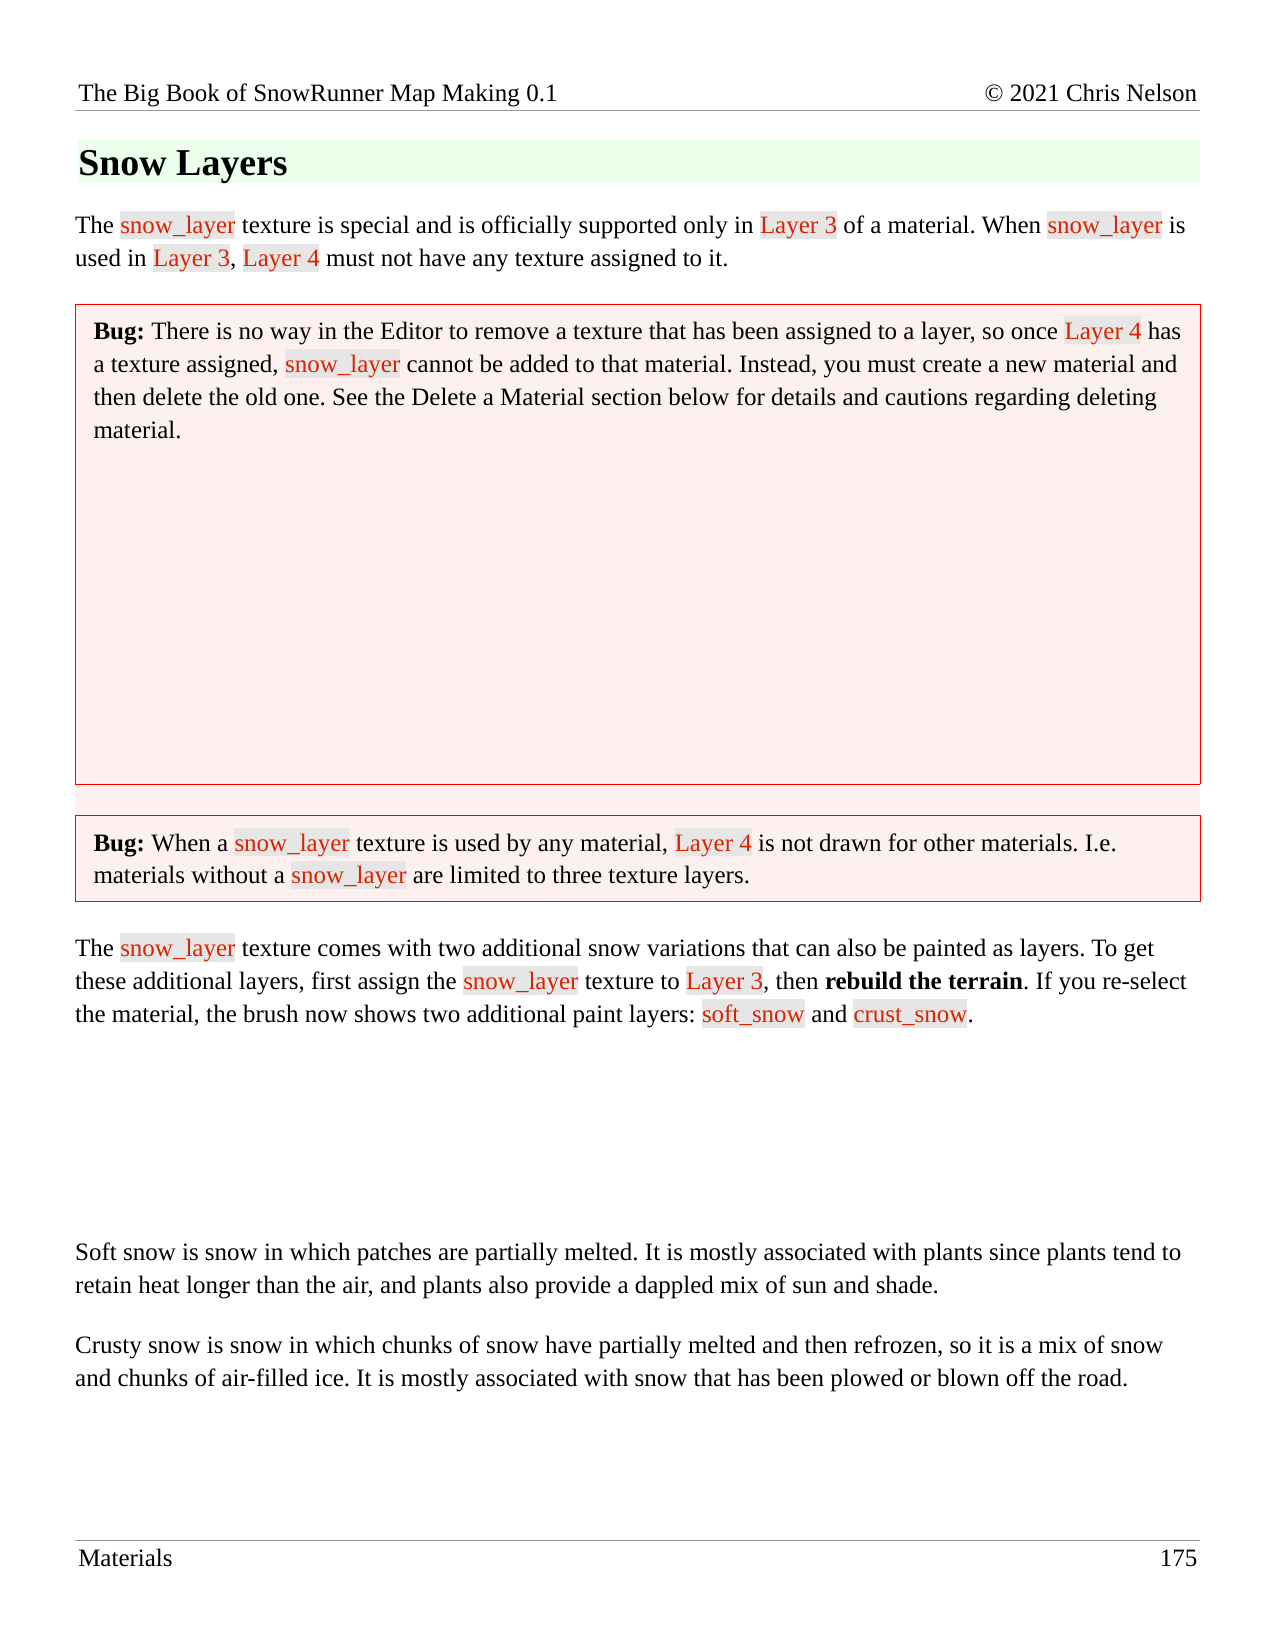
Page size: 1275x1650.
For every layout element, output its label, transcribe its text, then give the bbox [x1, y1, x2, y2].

text The snow_layer texture comes with two additional snow variations that can also be painted as layers. To get these additional layers, first assign the snow_layer texture to Layer 3, then rebuild the terrain. If you re-select the material, the brush now shows two additional paint layers: soft_snow and crust_snow. [75, 933, 1200, 1028]
text Crusty snow is snow in which chunks of snow have partially melted and then refrozen, so it is a mix of snow and chunks of air-filled ice. It is mostly associated with snow that has been plowed or blown off the road. [75, 1331, 1200, 1392]
text Soft snow is snow in which patches are partially melted. It is mostly associated with plants since plants tend to retain heat longer than the air, and plants also provide a dappled mix of sun and shade. [75, 1237, 1200, 1299]
subtitle Snow Layers [78, 140, 1200, 183]
text The snow_layer texture is special and is officially supported only in Layer 3 of a material. When snow_layer is used in Layer 3, Layer 4 must not have any texture assigned to it. [75, 211, 1200, 272]
list There is no way in the Editor to remove a texture that has been assigned to a layer, so once Layer 4 has a texture assigned, snow_layer cannot be added to that material. Instead, you must create a new material and then delete the old one. See the Delete a Material section below for details and cautions regarding deleting material. [76, 305, 1200, 444]
list When a snow_layer texture is used by any material, Layer 4 is not drawn for other materials. I.e. materials without a snow_layer are limited to three texture layers. [76, 816, 1200, 901]
